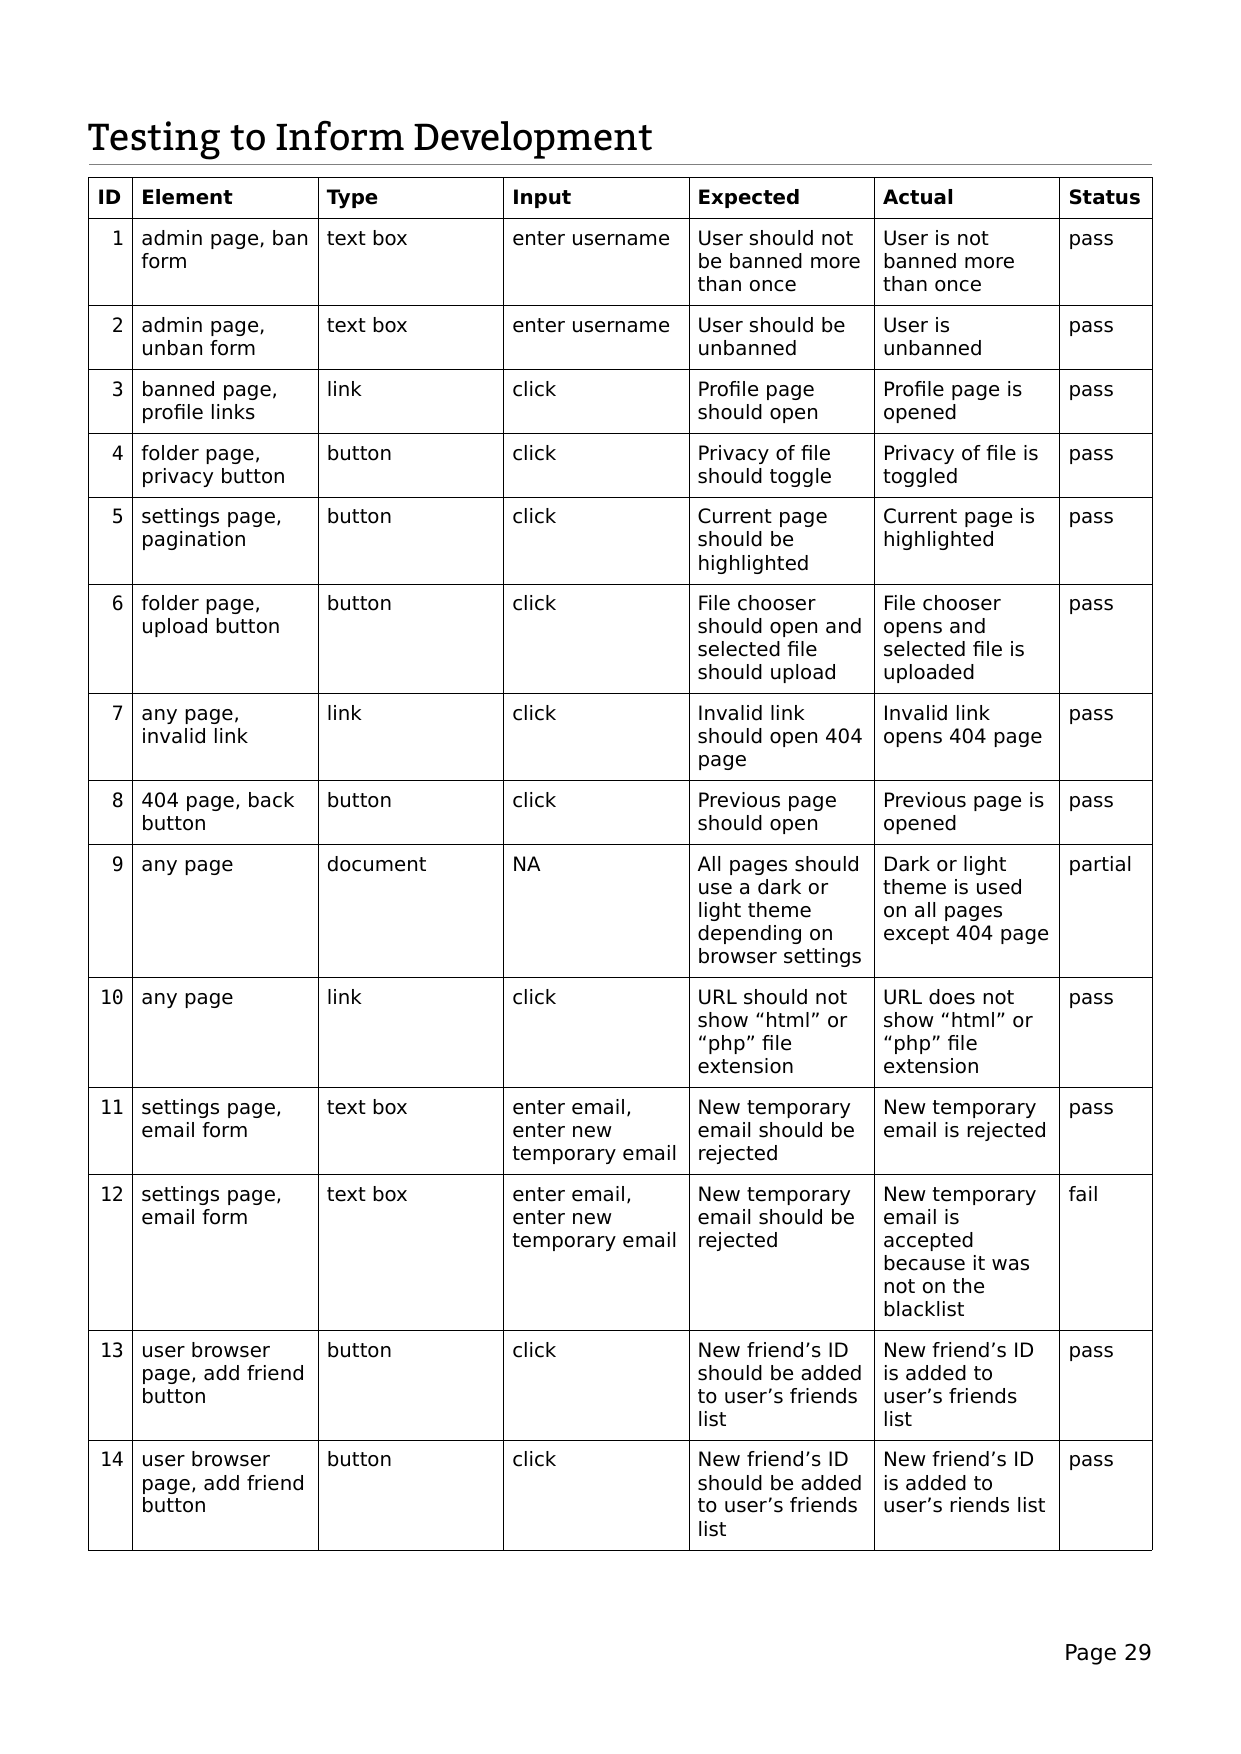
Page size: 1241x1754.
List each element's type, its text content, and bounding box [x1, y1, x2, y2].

table_cell File chooser opens and selected file is uploaded [875, 585, 1059, 693]
table_cell settings page, pagination [133, 498, 318, 583]
table_cell Previous page should open [690, 781, 874, 844]
table_cell 1 [89, 219, 132, 305]
table_cell partial [1060, 845, 1152, 977]
table_cell pass [1060, 978, 1152, 1087]
table_cell New friend’s ID should be added to user’s friends list [690, 1331, 874, 1439]
subtitle Testing to Inform Development [88, 113, 1152, 165]
table_cell 3 [89, 370, 132, 433]
table_cell Previous page is opened [875, 781, 1059, 844]
table_cell enter username [504, 306, 689, 369]
table_cell pass [1060, 370, 1152, 433]
table_cell 9 [89, 845, 132, 977]
table_cell 7 [89, 694, 132, 780]
table_cell pass [1060, 694, 1152, 780]
table_cell button [319, 434, 503, 497]
table_cell NA [504, 845, 689, 977]
table_cell New friend’s ID is added to user’s friends list [875, 1331, 1059, 1439]
table_cell folder page, privacy button [133, 434, 318, 497]
table_cell banned page, profile links [133, 370, 318, 433]
table_cell 2 [89, 306, 132, 369]
table_cell pass [1060, 306, 1152, 369]
table_cell user browser page, add friend button [133, 1441, 318, 1549]
table_cell click [504, 434, 689, 497]
table_cell button [319, 585, 503, 693]
table_cell All pages should use a dark or light theme depending on browser settings [690, 845, 874, 977]
table_cell any page, invalid link [133, 694, 318, 780]
table_cell click [504, 585, 689, 693]
table_cell pass [1060, 1441, 1152, 1549]
table_cell 8 [89, 781, 132, 844]
table_cell Current page should be highlighted [690, 498, 874, 583]
table_cell 5 [89, 498, 132, 583]
table_cell user browser page, add friend button [133, 1331, 318, 1439]
table_cell document [319, 845, 503, 977]
table_cell User should be unbanned [690, 306, 874, 369]
table_cell click [504, 781, 689, 844]
table_cell admin page, ban form [133, 219, 318, 305]
table_cell pass [1060, 498, 1152, 583]
table_cell 404 page, back button [133, 781, 318, 844]
table_cell button [319, 498, 503, 583]
table_cell 11 [89, 1088, 132, 1174]
table_cell Dark or light theme is used on all pages except 404 page [875, 845, 1059, 977]
table_header Type [319, 178, 503, 218]
table_cell 14 [89, 1441, 132, 1549]
table_header ID [89, 178, 132, 218]
table_cell text box [319, 1088, 503, 1174]
table_cell 13 [89, 1331, 132, 1439]
table_cell User is not banned more than once [875, 219, 1059, 305]
table_cell link [319, 370, 503, 433]
table_cell enter email, enter new temporary email [504, 1175, 689, 1330]
table_cell pass [1060, 1088, 1152, 1174]
table_cell click [504, 1331, 689, 1439]
table_cell 12 [89, 1175, 132, 1330]
table_header Expected [690, 178, 874, 218]
table_cell User is unbanned [875, 306, 1059, 369]
table_cell link [319, 978, 503, 1087]
table_cell Invalid link opens 404 page [875, 694, 1059, 780]
table_cell File chooser should open and selected file should upload [690, 585, 874, 693]
table_cell any page [133, 978, 318, 1087]
table_cell enter username [504, 219, 689, 305]
table_cell 10 [89, 978, 132, 1087]
table_cell text box [319, 219, 503, 305]
table_header Element [133, 178, 318, 218]
table_cell button [319, 781, 503, 844]
table_cell 6 [89, 585, 132, 693]
table_cell pass [1060, 219, 1152, 305]
table_cell New temporary email is rejected [875, 1088, 1059, 1174]
table_cell pass [1060, 434, 1152, 497]
table_cell New temporary email should be rejected [690, 1088, 874, 1174]
table_cell 4 [89, 434, 132, 497]
table_cell New friend’s ID is added to user’s riends list [875, 1441, 1059, 1549]
table_cell folder page, upload button [133, 585, 318, 693]
table_cell click [504, 370, 689, 433]
table_cell New temporary email is accepted because it was not on the blacklist [875, 1175, 1059, 1330]
table_cell link [319, 694, 503, 780]
table_cell settings page, email form [133, 1088, 318, 1174]
table_header Input [504, 178, 689, 218]
table_cell Privacy of file should toggle [690, 434, 874, 497]
table_cell User should not be banned more than once [690, 219, 874, 305]
table_cell Current page is highlighted [875, 498, 1059, 583]
table_cell New friend’s ID should be added to user’s friends list [690, 1441, 874, 1549]
table_cell text box [319, 1175, 503, 1330]
table_cell Privacy of file is toggled [875, 434, 1059, 497]
table_cell button [319, 1441, 503, 1549]
table_cell text box [319, 306, 503, 369]
table_cell click [504, 694, 689, 780]
table_cell click [504, 498, 689, 583]
table_cell button [319, 1331, 503, 1439]
table_cell admin page, unban form [133, 306, 318, 369]
table_cell click [504, 1441, 689, 1549]
table_cell settings page, email form [133, 1175, 318, 1330]
table_cell fail [1060, 1175, 1152, 1330]
table_header Status [1060, 178, 1152, 218]
table_cell pass [1060, 585, 1152, 693]
table_cell enter email, enter new temporary email [504, 1088, 689, 1174]
table_cell pass [1060, 781, 1152, 844]
table_cell click [504, 978, 689, 1087]
table_cell Profile page should open [690, 370, 874, 433]
table_cell pass [1060, 1331, 1152, 1439]
table_cell any page [133, 845, 318, 977]
table_cell Profile page is opened [875, 370, 1059, 433]
table_cell New temporary email should be rejected [690, 1175, 874, 1330]
table_header Actual [875, 178, 1059, 218]
table_cell URL should not show “html” or “php” file extension [690, 978, 874, 1087]
table_cell Invalid link should open 404 page [690, 694, 874, 780]
table_cell URL does not show “html” or “php” file extension [875, 978, 1059, 1087]
